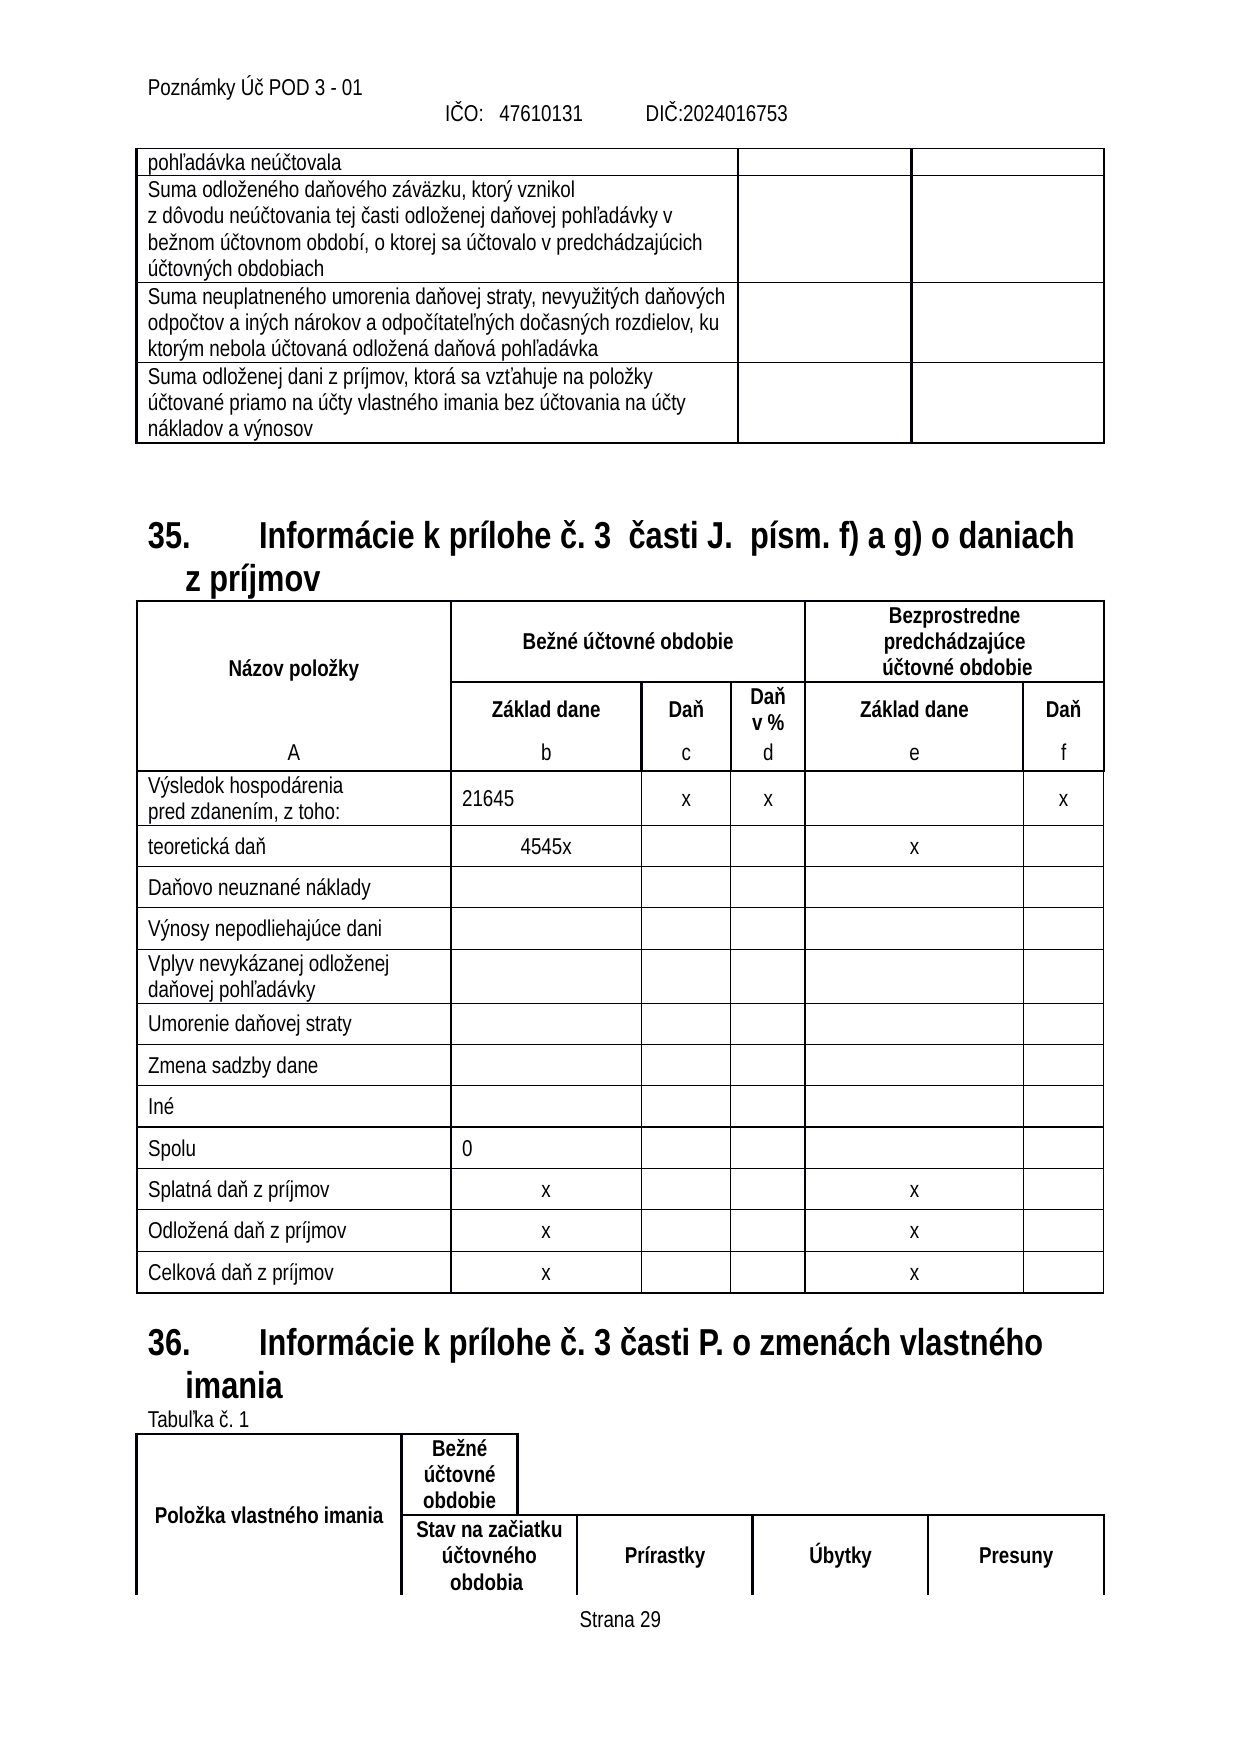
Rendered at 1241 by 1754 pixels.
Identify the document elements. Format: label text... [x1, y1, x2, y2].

table_cell 21645 [452, 772, 641, 824]
table_cell [731, 1128, 804, 1168]
table_cell [739, 176, 910, 282]
table_cell Suma neuplatneného umorenia daňovej straty, nevyužitých daňových odpočtov a iných nárokov a odpočítateľných dočasných rozdielov, ku ktorým nebola účtovaná odložená daňová pohľadávka [138, 283, 737, 362]
table_cell [731, 908, 804, 949]
table_cell A [138, 735, 450, 770]
table_cell [642, 1252, 730, 1292]
table_cell [806, 950, 1023, 1002]
table_cell [642, 867, 730, 907]
table_cell [1024, 1128, 1103, 1168]
table_cell [806, 1086, 1023, 1126]
table_cell [806, 908, 1023, 949]
table_cell [642, 1004, 730, 1044]
table_cell x [806, 1210, 1023, 1251]
table_cell [913, 149, 1103, 175]
table_cell x [806, 826, 1023, 866]
table_cell Daňovo neuznané náklady [138, 867, 450, 907]
table_cell Presuny [929, 1516, 1103, 1595]
table_cell [806, 1045, 1023, 1085]
title Informácie k prílohe č. 3 časti J. písm. f) a g) o daniach z príjmov [148, 513, 1092, 599]
table_cell [1024, 1252, 1103, 1292]
table_cell [731, 1210, 804, 1251]
table_cell [731, 826, 804, 866]
table_cell [739, 363, 910, 442]
table_cell [1024, 1004, 1103, 1044]
table_cell x [452, 1210, 641, 1251]
table_cell [1024, 1169, 1103, 1209]
table_cell Stav na začiatku účtovného obdobia [403, 1516, 576, 1595]
table_cell [913, 283, 1103, 362]
table_cell [739, 283, 910, 362]
table_cell [642, 1086, 730, 1126]
table_cell x [806, 1169, 1023, 1209]
table_cell Umorenie daňovej straty [138, 1004, 450, 1044]
table_cell [739, 149, 910, 175]
title Informácie k prílohe č. 3 časti P. o zmenách vlastného imania [148, 1320, 1092, 1406]
table_cell Výnosy nepodliehajúce dani [138, 908, 450, 949]
table_cell Spolu [138, 1128, 450, 1168]
table_cell [642, 826, 730, 866]
table_cell Daň [643, 683, 730, 735]
table_cell Odložená daň z príjmov [138, 1210, 450, 1251]
table_cell [1024, 908, 1103, 949]
table_cell Suma odloženého daňového záväzku, ktorý vznikol z dôvodu neúčtovania tej časti odloženej daňovej pohľadávky v bežnom účtovnom období, o ktorej sa účtovalo v predchádzajúcich účtovných obdobiach [138, 176, 737, 282]
table_cell [642, 1045, 730, 1085]
table_cell [731, 950, 804, 1002]
table_cell [1024, 1045, 1103, 1085]
table_cell x [731, 772, 804, 824]
table_cell [1024, 826, 1103, 866]
table_cell x [806, 1252, 1023, 1292]
table_cell [1024, 1086, 1103, 1126]
table_cell [452, 950, 641, 1002]
table_header [577, 1433, 752, 1514]
table_header Názov položky [138, 602, 450, 735]
table_header [519, 1433, 577, 1514]
table_header Bežné účtovné obdobie [452, 602, 804, 681]
table_cell [913, 363, 1103, 442]
table_cell [452, 1004, 641, 1044]
table_header [753, 1433, 928, 1514]
table_cell [731, 1252, 804, 1292]
table_cell Daň v % [732, 683, 804, 735]
table_cell Vplyv nevykázanej odloženej daňovej pohľadávky [138, 950, 450, 1002]
table_cell Iné [138, 1086, 450, 1126]
table_cell Zmena sadzby dane [138, 1045, 450, 1085]
table_header [928, 1433, 1104, 1514]
table_cell [452, 908, 641, 949]
table_cell Suma odloženej dani z príjmov, ktorá sa vzťahuje na položky účtované priamo na účty vlastného imania bez účtovania na účty nákladov a výnosov [138, 363, 737, 442]
table_cell d [732, 735, 804, 770]
text Tabuľka č. 1 [148, 1406, 1092, 1433]
table_cell c [643, 735, 730, 770]
table_cell Výsledok hospodárenia pred zdanením, z toho: [138, 772, 450, 824]
table_cell x [1024, 772, 1103, 824]
table_cell [642, 1128, 730, 1168]
table_cell 0 [452, 1128, 641, 1168]
table_header Položka vlastného imania [138, 1435, 400, 1595]
table_cell Celková daň z príjmov [138, 1252, 450, 1292]
table_cell [731, 867, 804, 907]
table_cell pohľadávka neúčtovala [138, 149, 737, 175]
table_cell [731, 1045, 804, 1085]
table_cell [452, 867, 641, 907]
table_cell x [452, 1252, 641, 1292]
table_cell x [642, 772, 730, 824]
table_cell teoretická daň [138, 826, 450, 866]
table_cell Prírastky [578, 1516, 751, 1595]
table_cell [731, 1169, 804, 1209]
table_cell [642, 908, 730, 949]
table_cell e [806, 735, 1022, 770]
table_header Bežné účtovné obdobie [403, 1435, 516, 1514]
table_cell Daň [1024, 683, 1103, 735]
table_cell b [452, 735, 640, 770]
table_cell 4545x [452, 826, 641, 866]
table_cell [452, 1086, 641, 1126]
table_cell [806, 1128, 1023, 1168]
table_cell [913, 176, 1103, 282]
table_cell [731, 1086, 804, 1126]
table_cell [806, 867, 1023, 907]
table_cell [642, 1210, 730, 1251]
table_cell [1024, 867, 1103, 907]
table_cell f [1024, 735, 1103, 770]
table_cell [452, 1045, 641, 1085]
table_cell [642, 1169, 730, 1209]
table_cell [642, 950, 730, 1002]
table_cell [731, 1004, 804, 1044]
table_cell [1024, 1210, 1103, 1251]
table_cell Splatná daň z príjmov [138, 1169, 450, 1209]
table_cell Základ dane [806, 683, 1022, 735]
table_cell [806, 1004, 1023, 1044]
table_cell Úbytky [754, 1516, 927, 1595]
table_cell Základ dane [452, 683, 640, 735]
table_cell [1024, 950, 1103, 1002]
table_header Bezprostredne predchádzajúce účtovné obdobie [806, 602, 1103, 681]
table_cell [806, 772, 1023, 824]
table_cell x [452, 1169, 641, 1209]
